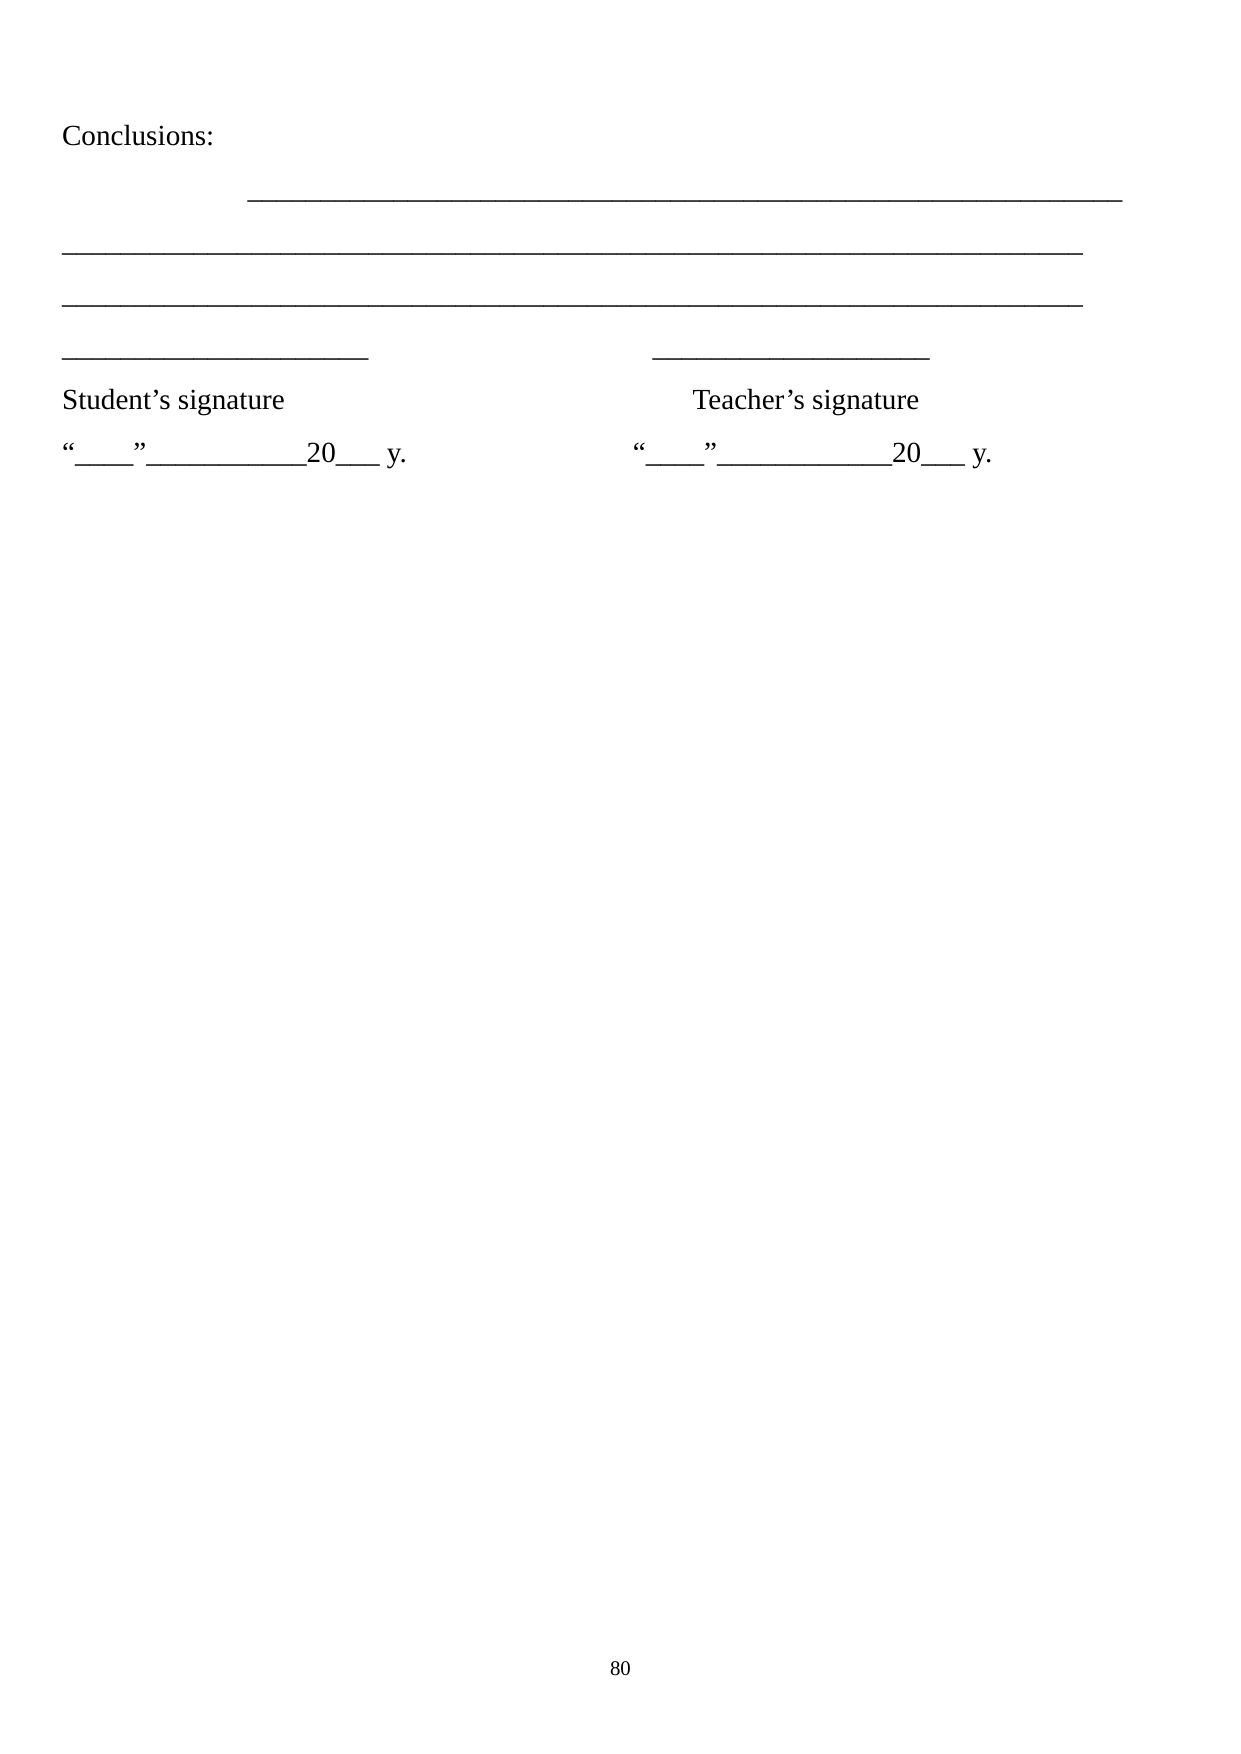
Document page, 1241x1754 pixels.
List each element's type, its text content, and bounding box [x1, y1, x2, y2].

text Student’s signature Teacher’s signature [62, 382, 1122, 416]
text Conclusions: [62, 118, 1122, 152]
text ______________________________________________________________________ [62, 277, 1122, 310]
text “____”___________20___ y. “____”____________20___ y. [62, 435, 1122, 468]
text _____________________ ___________________ [62, 329, 1122, 363]
text ____________________________________________________________ [62, 171, 1122, 204]
text ______________________________________________________________________ [62, 224, 1122, 257]
